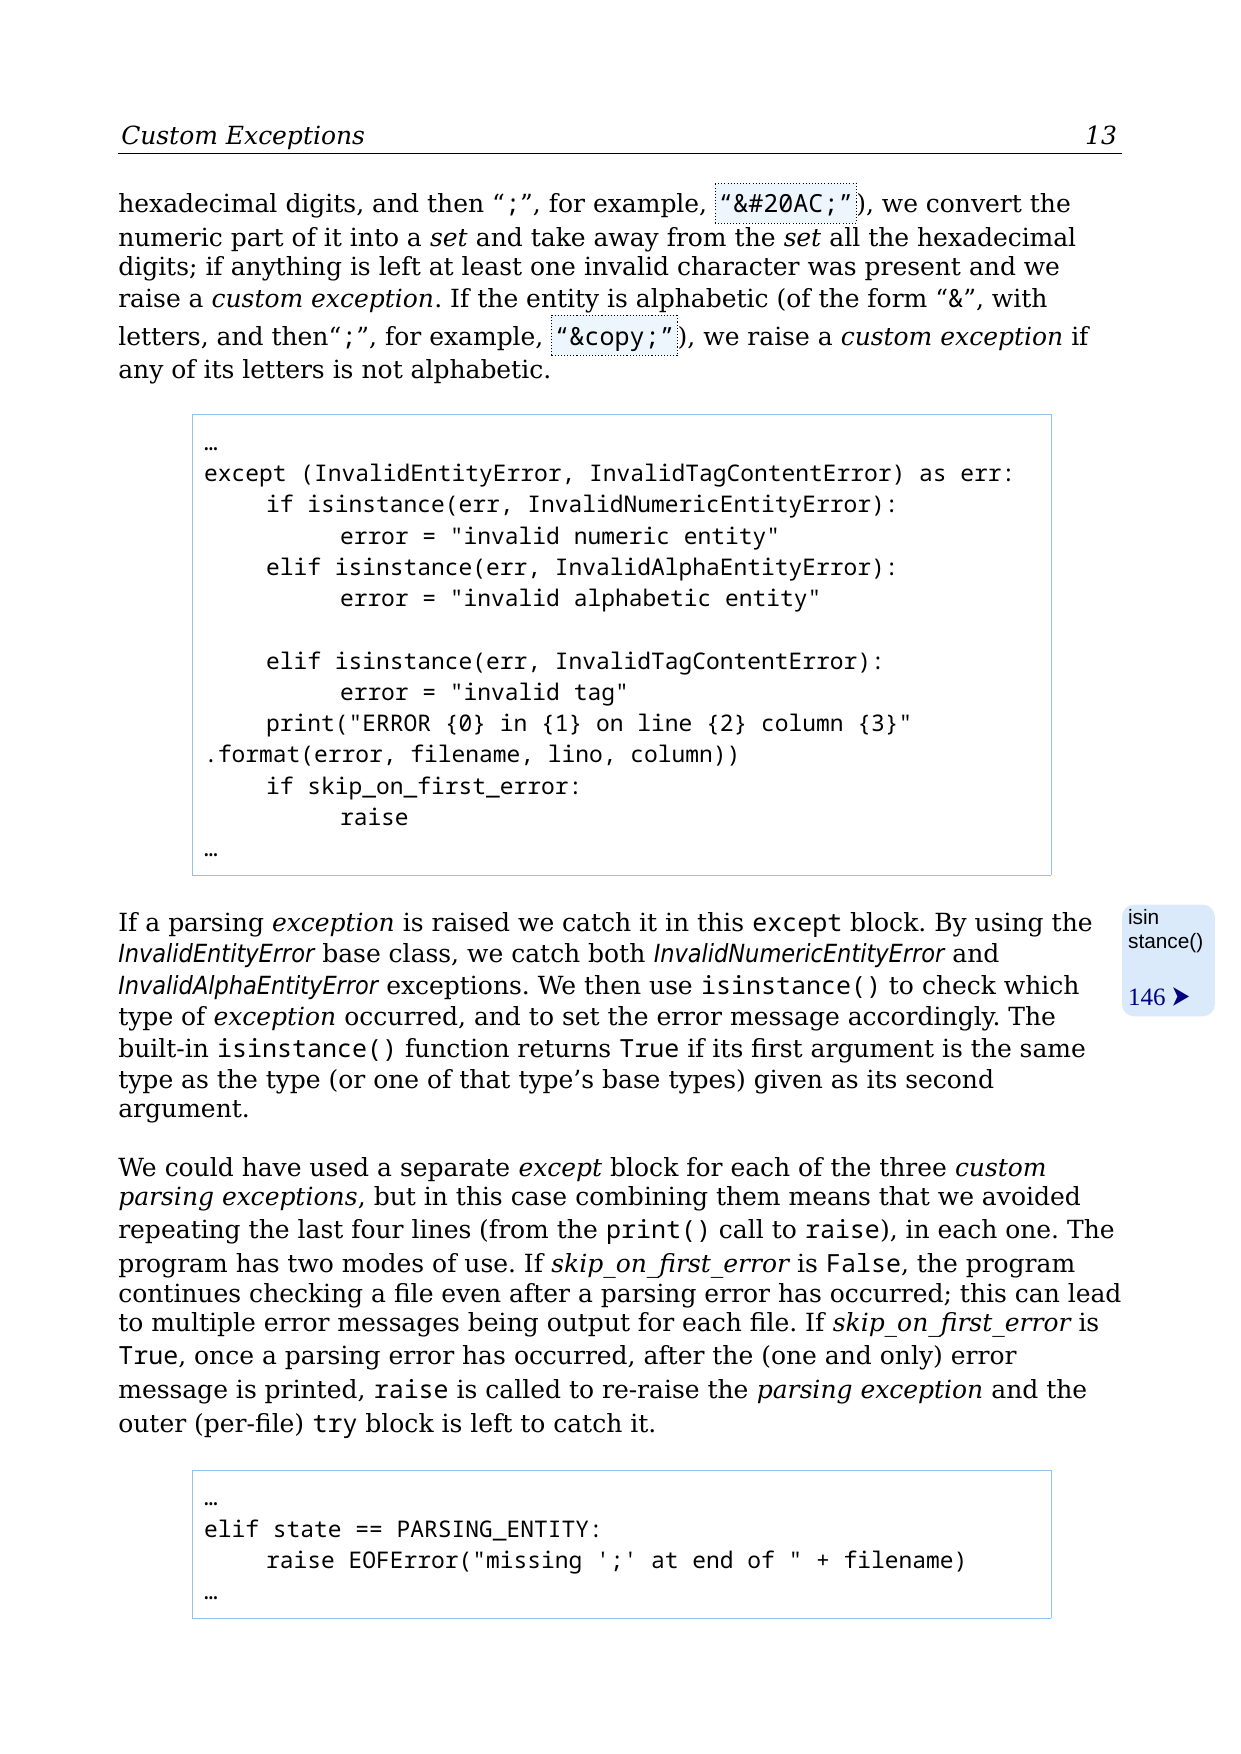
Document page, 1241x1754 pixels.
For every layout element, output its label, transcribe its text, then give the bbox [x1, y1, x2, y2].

text … [193, 820, 1051, 875]
text print("ERROR {0} in {1} on line {2} column {3}" [193, 695, 1051, 726]
text We could have used a separate except block for each of the three custom parsing exceptions, but in this case combining them means that we avoided repeating the last four lines (from the print() call to raise), in each one. The program has two modes of use. If skip_on_first_error is False, the program continues checking a file even after a parsing error has occurred; this can lead to multiple error messages being output for each file. If skip_on_first_error is True, once a parsing error has occurred, after the (one and only) error message is printed, raise is called to re-raise the parsing exception and the outer (per-file) try block is left to catch it. [118, 1153, 1122, 1440]
text elif isinstance(err, InvalidTagContentError): [193, 633, 1051, 664]
text if skip_on_first_error: [193, 758, 1051, 789]
text error = "invalid alphabetic entity" [193, 570, 1051, 601]
text .format(error, filename, lino, column)) [193, 726, 1051, 758]
text if isinstance(err, InvalidNumericEntityError): [193, 476, 1051, 508]
text except (InvalidEntityError, InvalidTagContentError) as err: [193, 445, 1051, 476]
text If a parsing exception is raised we catch it in this except block. By using the InvalidEntityError base class, we catch both InvalidNumericEntityError and InvalidAlphaEntityError exceptions. We then use isinstance() to check which type of exception occurred, and to set the error message accordingly. The built-in isinstance() function returns True if its first argument is the same type as the type (or one of that type’s base types) given as its second argument. [118, 905, 1122, 1123]
text … [193, 1471, 1051, 1501]
text elif state == PARSING_ENTITY: [193, 1501, 1051, 1532]
text … [193, 415, 1051, 445]
text hexadecimal digits, and then “;”, for example, “&#20AC;”), we convert the numeric part of it into a set and take away from the set all the hexadecimal digits; if anything is left at least one invalid character was present and we raise a custom exception. If the entity is alphabetic (of the form “&”, with letters, and then“;”, for example, “&copy;”), we raise a custom exception if any of its letters is not alphabetic. [118, 183, 1122, 384]
text error = "invalid tag" [193, 664, 1051, 695]
text raise [193, 789, 1051, 820]
text raise EOFError("missing ';' at end of " + filename) [193, 1532, 1051, 1563]
text … [193, 1563, 1051, 1618]
text error = "invalid numeric entity" [193, 508, 1051, 539]
text elif isinstance(err, InvalidAlphaEntityError): [193, 539, 1051, 570]
